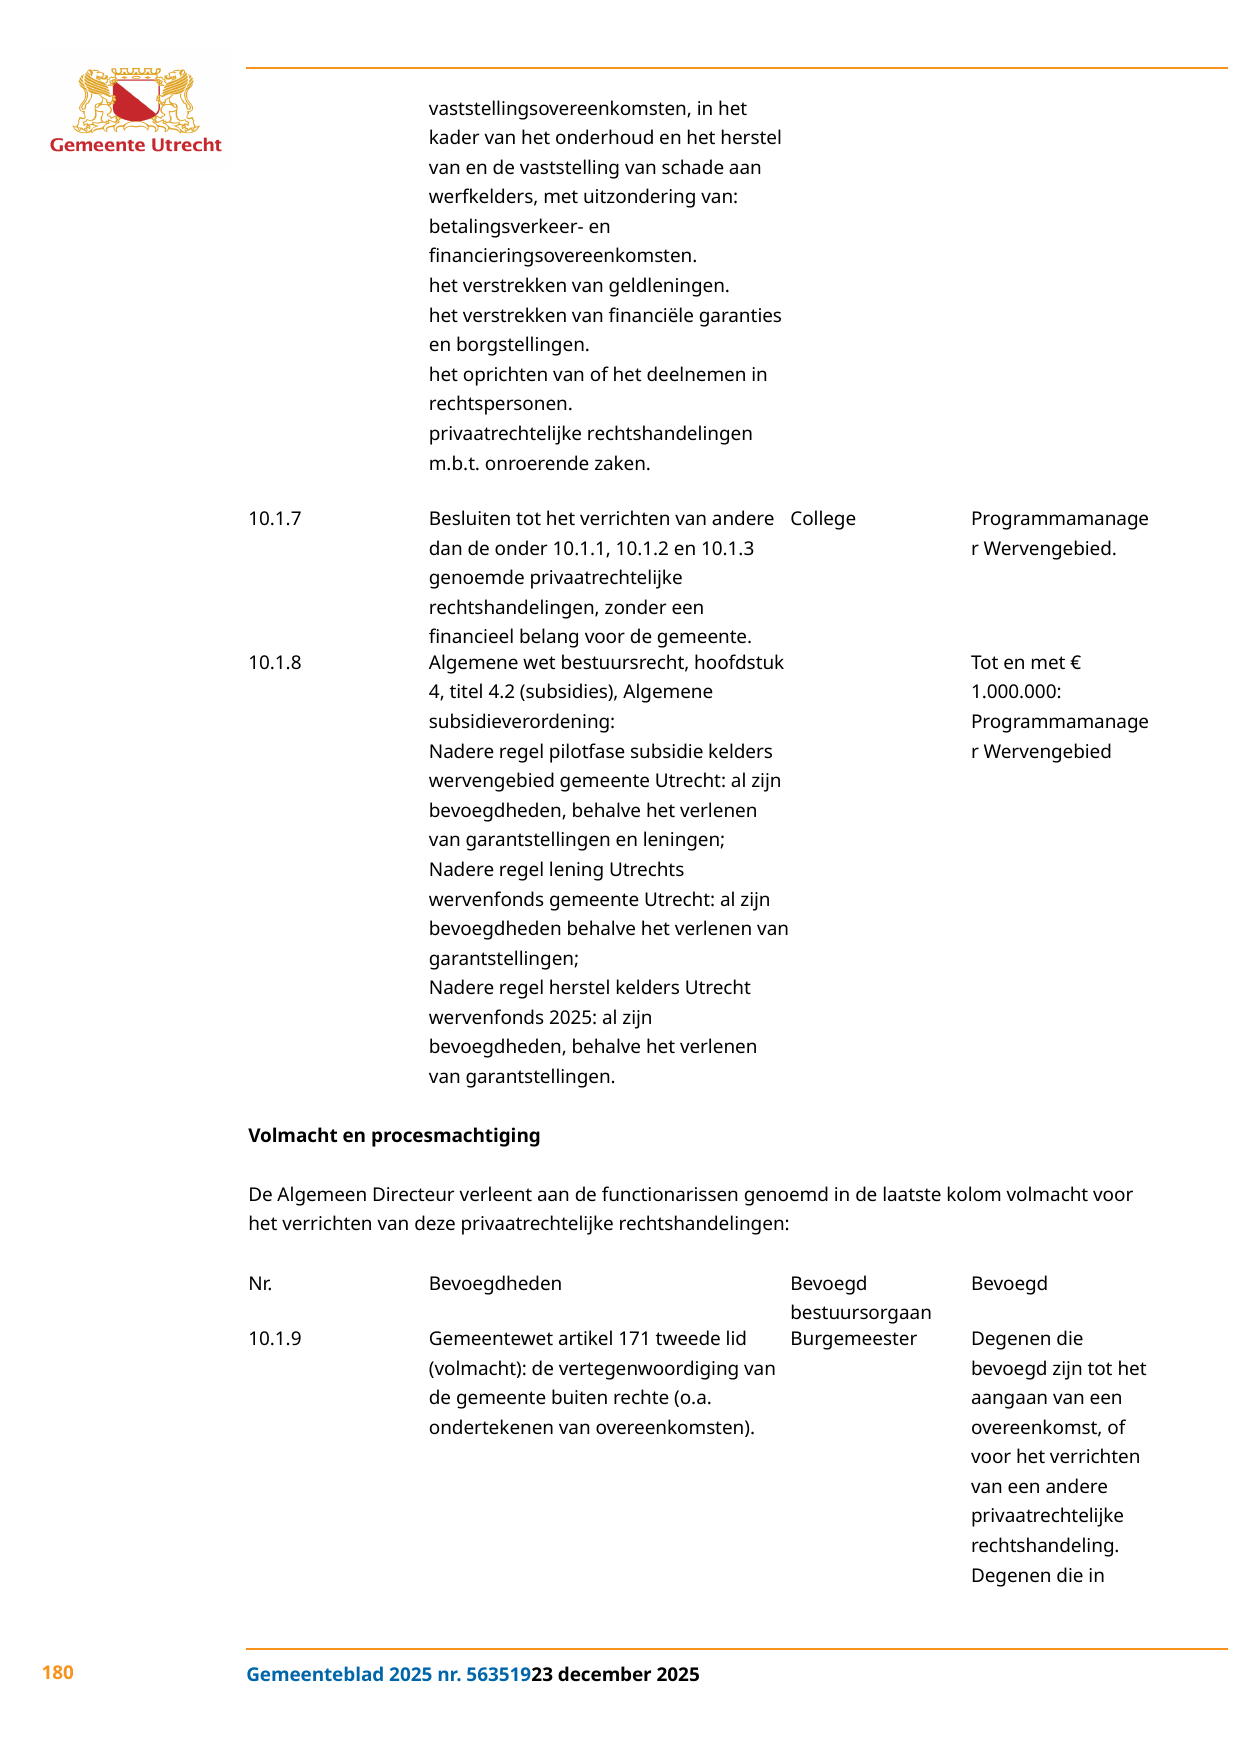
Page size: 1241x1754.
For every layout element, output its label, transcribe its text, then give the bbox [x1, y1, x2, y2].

table_cell 10.1.8 [248, 649, 429, 1089]
table_header Bevoegd [971, 1270, 1152, 1325]
table_cell [971, 95, 1152, 505]
table_cell [790, 649, 971, 1089]
table_header Nr. [248, 1270, 429, 1325]
table_cell [248, 95, 429, 505]
table_cell College [790, 505, 971, 649]
table_cell Programmamanager Wervengebied. [971, 505, 1152, 649]
table_cell [790, 95, 971, 505]
table_cell 10.1.7 [248, 505, 429, 649]
text Volmacht en procesmachtiging [248, 1122, 1152, 1148]
table_cell vaststellingsovereenkomsten, in het kader van het onderhoud en het herstel van en de vaststelling van schade aan werfkelders, met uitzondering van: betalingsverkeer- en financieringsovereenkomsten. het verstrekken van geldleningen. het verstrekken van financiële garanties en borgstellingen. het oprichten van of het deelnemen in rechtspersonen. privaatrechtelijke rechtshandelingen m.b.t. onroerende zaken. [429, 95, 790, 505]
table_cell 10.1.9 [248, 1325, 429, 1588]
table_cell Tot en met € 1.000.000: Programmamanager Wervengebied [971, 649, 1152, 1089]
picture [41, 47, 231, 172]
text De Algemeen Directeur verleent aan de functionarissen genoemd in de laatste kolom volmacht voor het verrichten van deze privaatrechtelijke rechtshandelingen: [248, 1181, 1152, 1236]
table_cell Besluiten tot het verrichten van andere dan de onder 10.1.1, 10.1.2 en 10.1.3 genoemde privaatrechtelijke rechtshandelingen, zonder een financieel belang voor de gemeente. [429, 505, 790, 649]
table_header Bevoegd bestuursorgaan [790, 1270, 971, 1325]
table_cell Burgemeester [790, 1325, 971, 1588]
table_header Bevoegdheden [429, 1270, 790, 1325]
table_cell Algemene wet bestuursrecht, hoofdstuk 4, titel 4.2 (subsidies), Algemene subsidieverordening: Nadere regel pilotfase subsidie kelders wervengebied gemeente Utrecht: al zijn bevoegdheden, behalve het verlenen van garantstellingen en leningen; Nadere regel lening Utrechts wervenfonds gemeente Utrecht: al zijn bevoegdheden behalve het verlenen van garantstellingen; Nadere regel herstel kelders Utrecht wervenfonds 2025: al zijn bevoegdheden, behalve het verlenen van garantstellingen. [429, 649, 790, 1089]
table_cell Gemeentewet artikel 171 tweede lid (volmacht): de vertegenwoordiging van de gemeente buiten rechte (o.a. ondertekenen van overeenkomsten). [429, 1325, 790, 1588]
table_cell Degenen die bevoegd zijn tot het aangaan van een overeenkomst, of voor het verrichten van een andere privaatrechtelijke rechtshandeling. Degenen die in [971, 1325, 1152, 1588]
